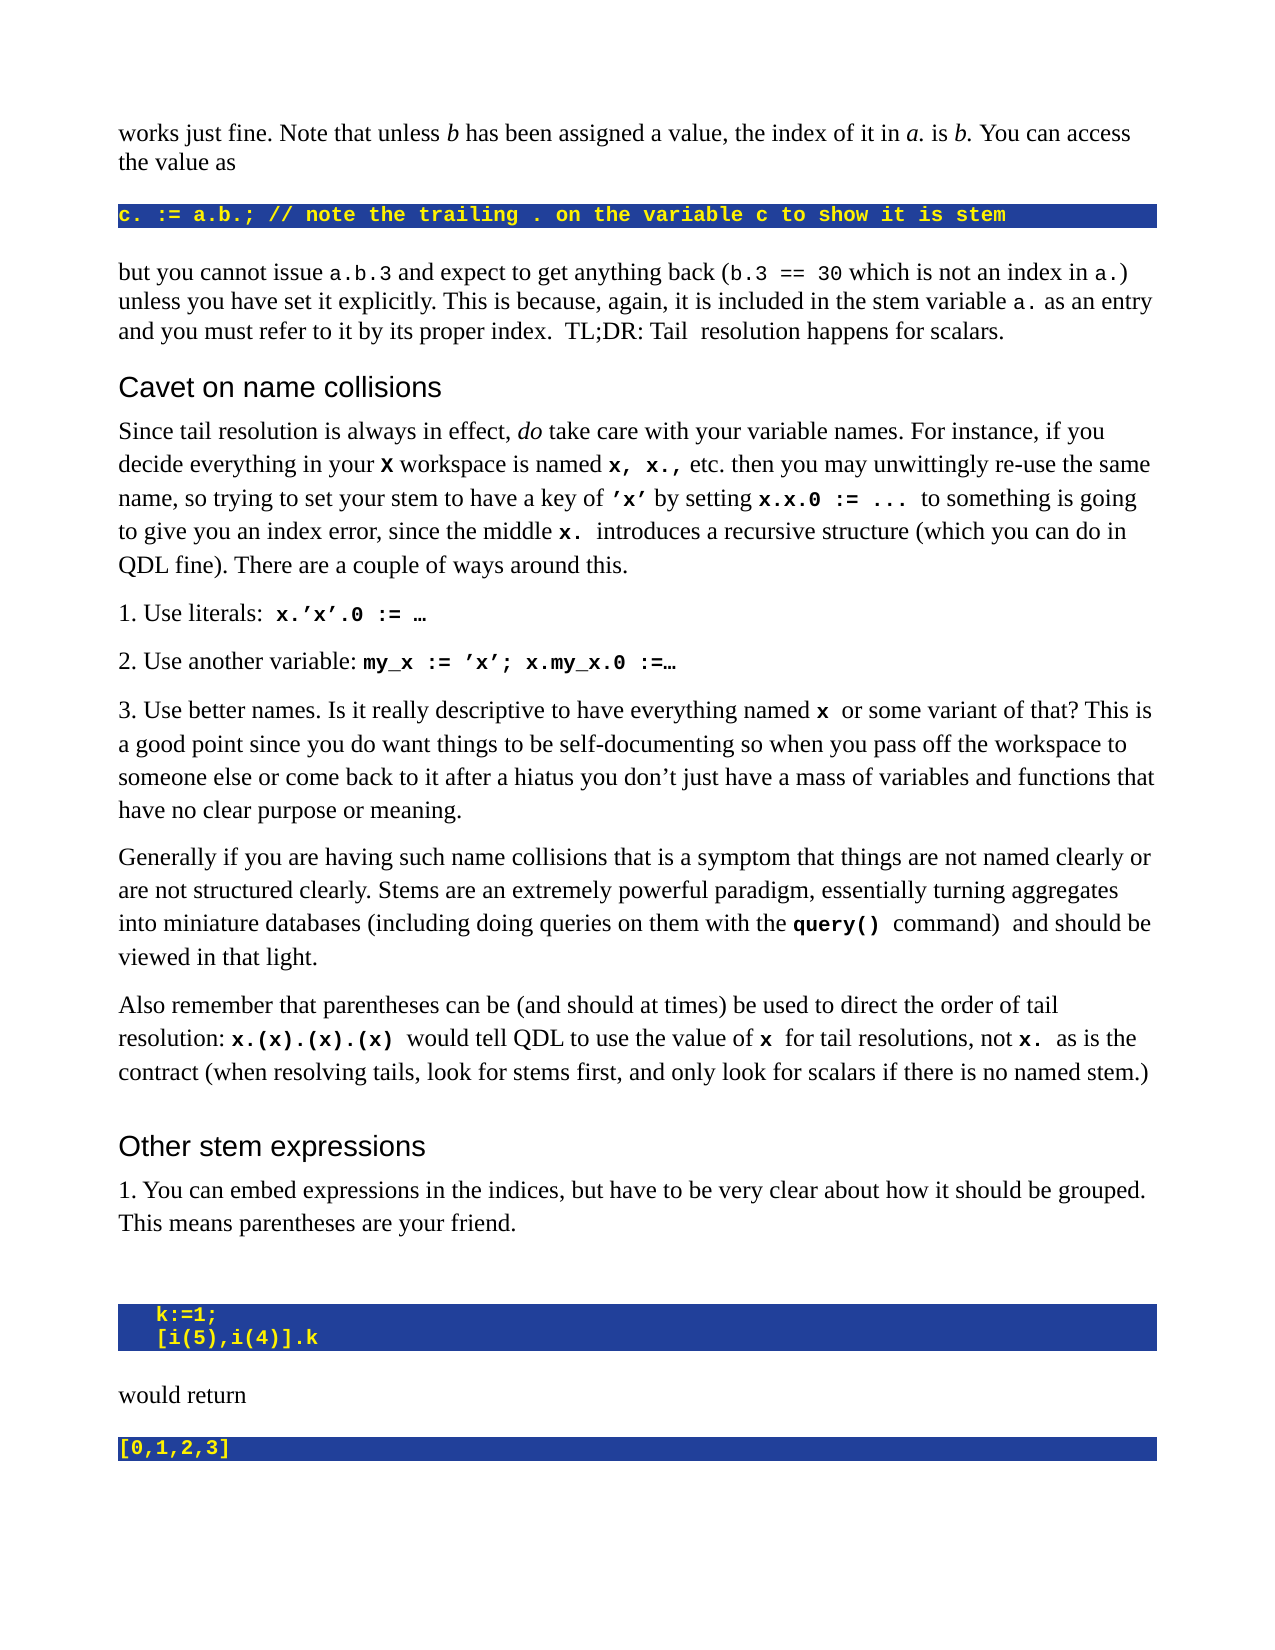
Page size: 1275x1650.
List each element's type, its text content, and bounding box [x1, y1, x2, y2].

subtitle Cavet on name collisions [118, 370, 1157, 403]
text would return [118, 1380, 1157, 1408]
text 2. Use another variable: my_x := ’x’; x.my_x.0 :=… [118, 646, 1157, 676]
text c. := a.b.; // note the trailing . on the variable c to show it is stem [118, 204, 1157, 228]
text 1. You can embed expressions in the indices, but have to be very clear about how it should be grouped. This means parentheses are your friend. [118, 1176, 1157, 1237]
text works just fine. Note that unless b has been assigned a value, the index of it in a. is b. You can access the value as [118, 118, 1157, 176]
text but you cannot issue a.b.3 and expect to get anything back (b.3 == 30 which is not an index in a.) unless you have set it explicitly. This is because, again, it is included in the stem variable a. as an entry and you must refer to it by its proper index. TL;DR: Tail resolution happens for scalars. [118, 257, 1157, 345]
text [0,1,2,3] [118, 1437, 1157, 1461]
text Since tail resolution is always in effect, do take care with your variable names. For instance, if you decide everything in your X workspace is named x, x., etc. then you may unwittingly re-use the same name, so trying to set your stem to have a key of ’x’ by setting x.x.0 := ... to something is going to give you an index error, since the middle x. introduces a recursive structure (which you can do in QDL fine). There are a couple of ways around this. [118, 416, 1157, 579]
text 3. Use better names. Is it really descriptive to have everything named x or some variant of that? This is a good point since you do want things to be self-documenting so when you pass off the workspace to someone else or come back to it after a hiatus you don’t just have a mass of variables and functions that have no clear purpose or meaning. [118, 695, 1157, 824]
text k:=1; [118, 1304, 1157, 1327]
text Generally if you are having such name collisions that is a symptom that things are not named clearly or are not structured clearly. Stems are an extremely powerful paradigm, essentially turning aggregates into miniature databases (including doing queries on them with the query() command) and should be viewed in that light. [118, 842, 1157, 971]
subtitle Other stem expressions [118, 1129, 1157, 1163]
text 1. Use literals: x.’x’.0 := … [118, 598, 1157, 627]
text [i(5),i(4)].k [118, 1327, 1157, 1351]
text Also remember that parentheses can be (and should at times) be used to direct the order of tail resolution: x.(x).(x).(x) would tell QDL to use the value of x for tail resolutions, not x. as is the contract (when resolving tails, look for stems first, and only look for scalars if there is no named stem.) [118, 990, 1157, 1086]
